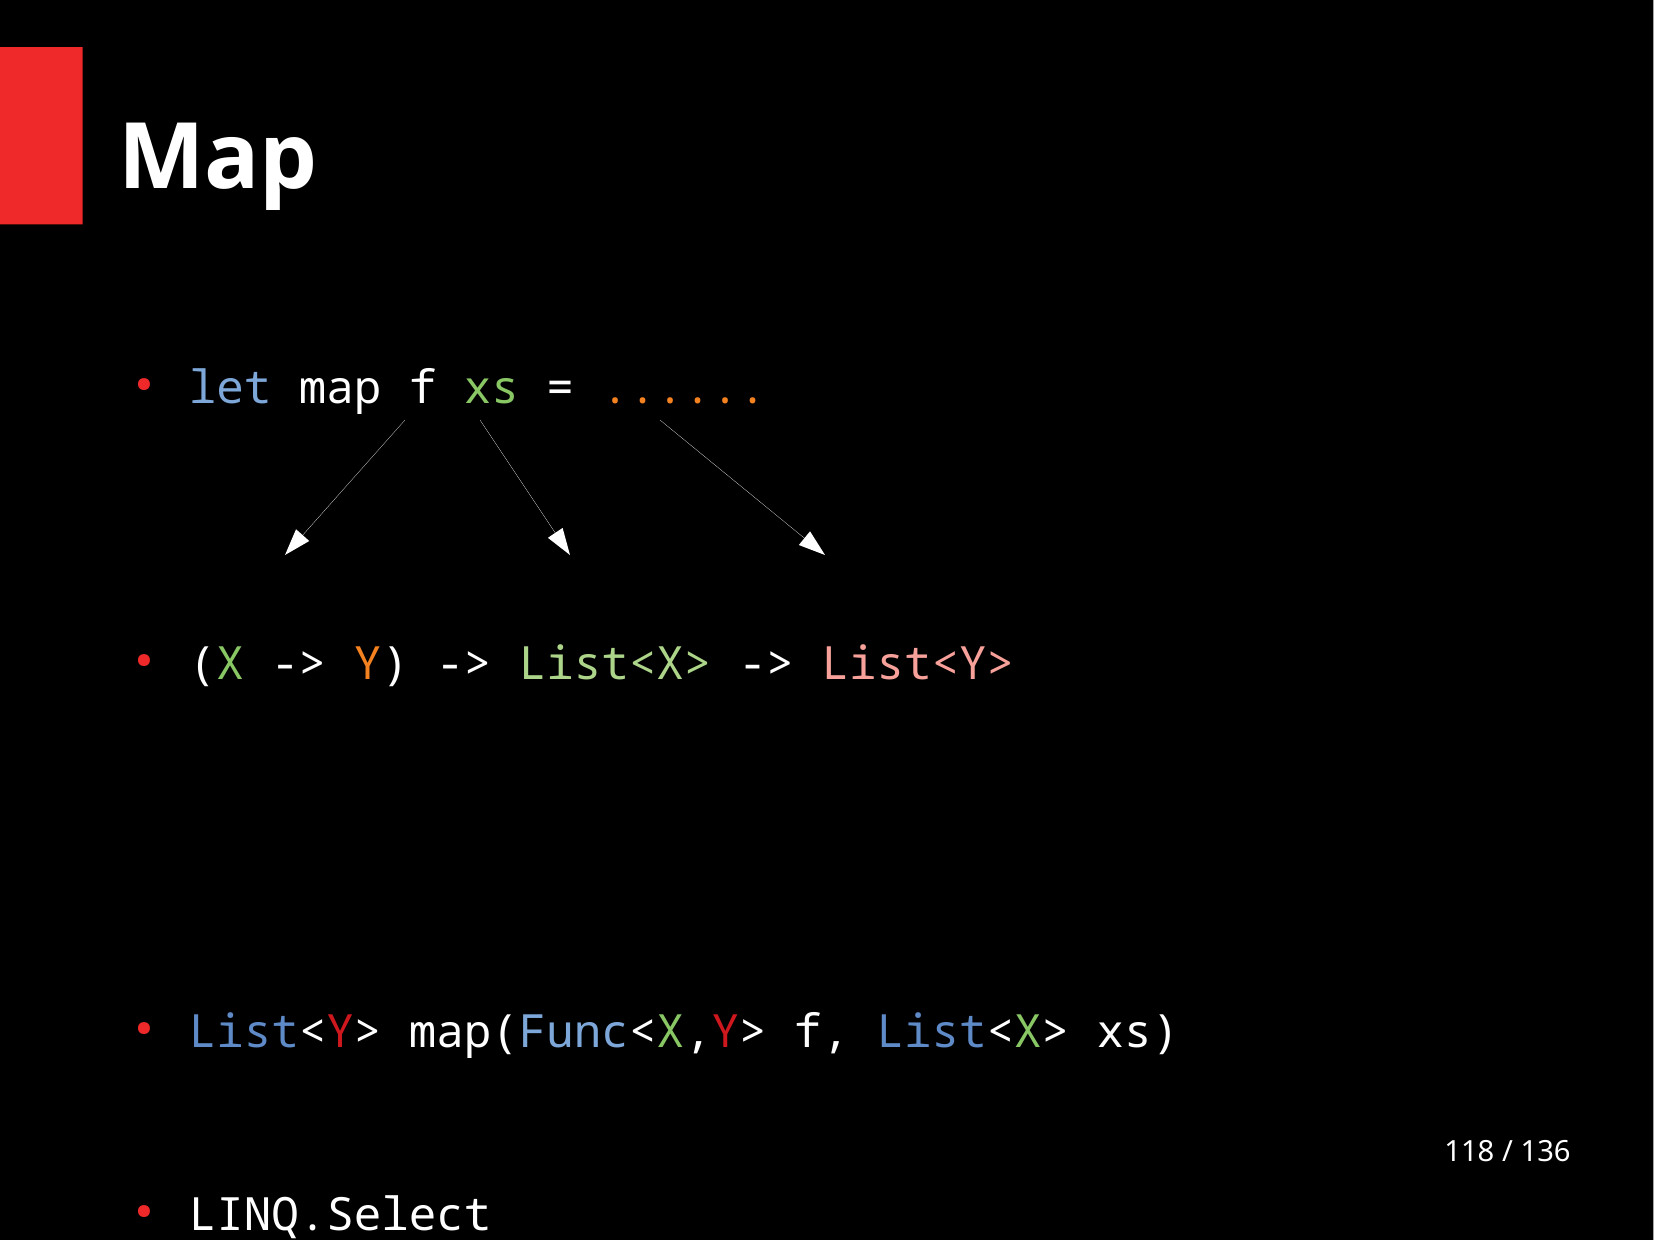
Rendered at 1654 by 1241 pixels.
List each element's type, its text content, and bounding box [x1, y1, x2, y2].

title Map [118, 49, 1571, 257]
list let map f xs = ...... (X -> Y) -> List<X> -> List<Y> List<Y> map(Func<X,Y> f, List<X> xs) LINQ.Select [118, 354, 1536, 1074]
